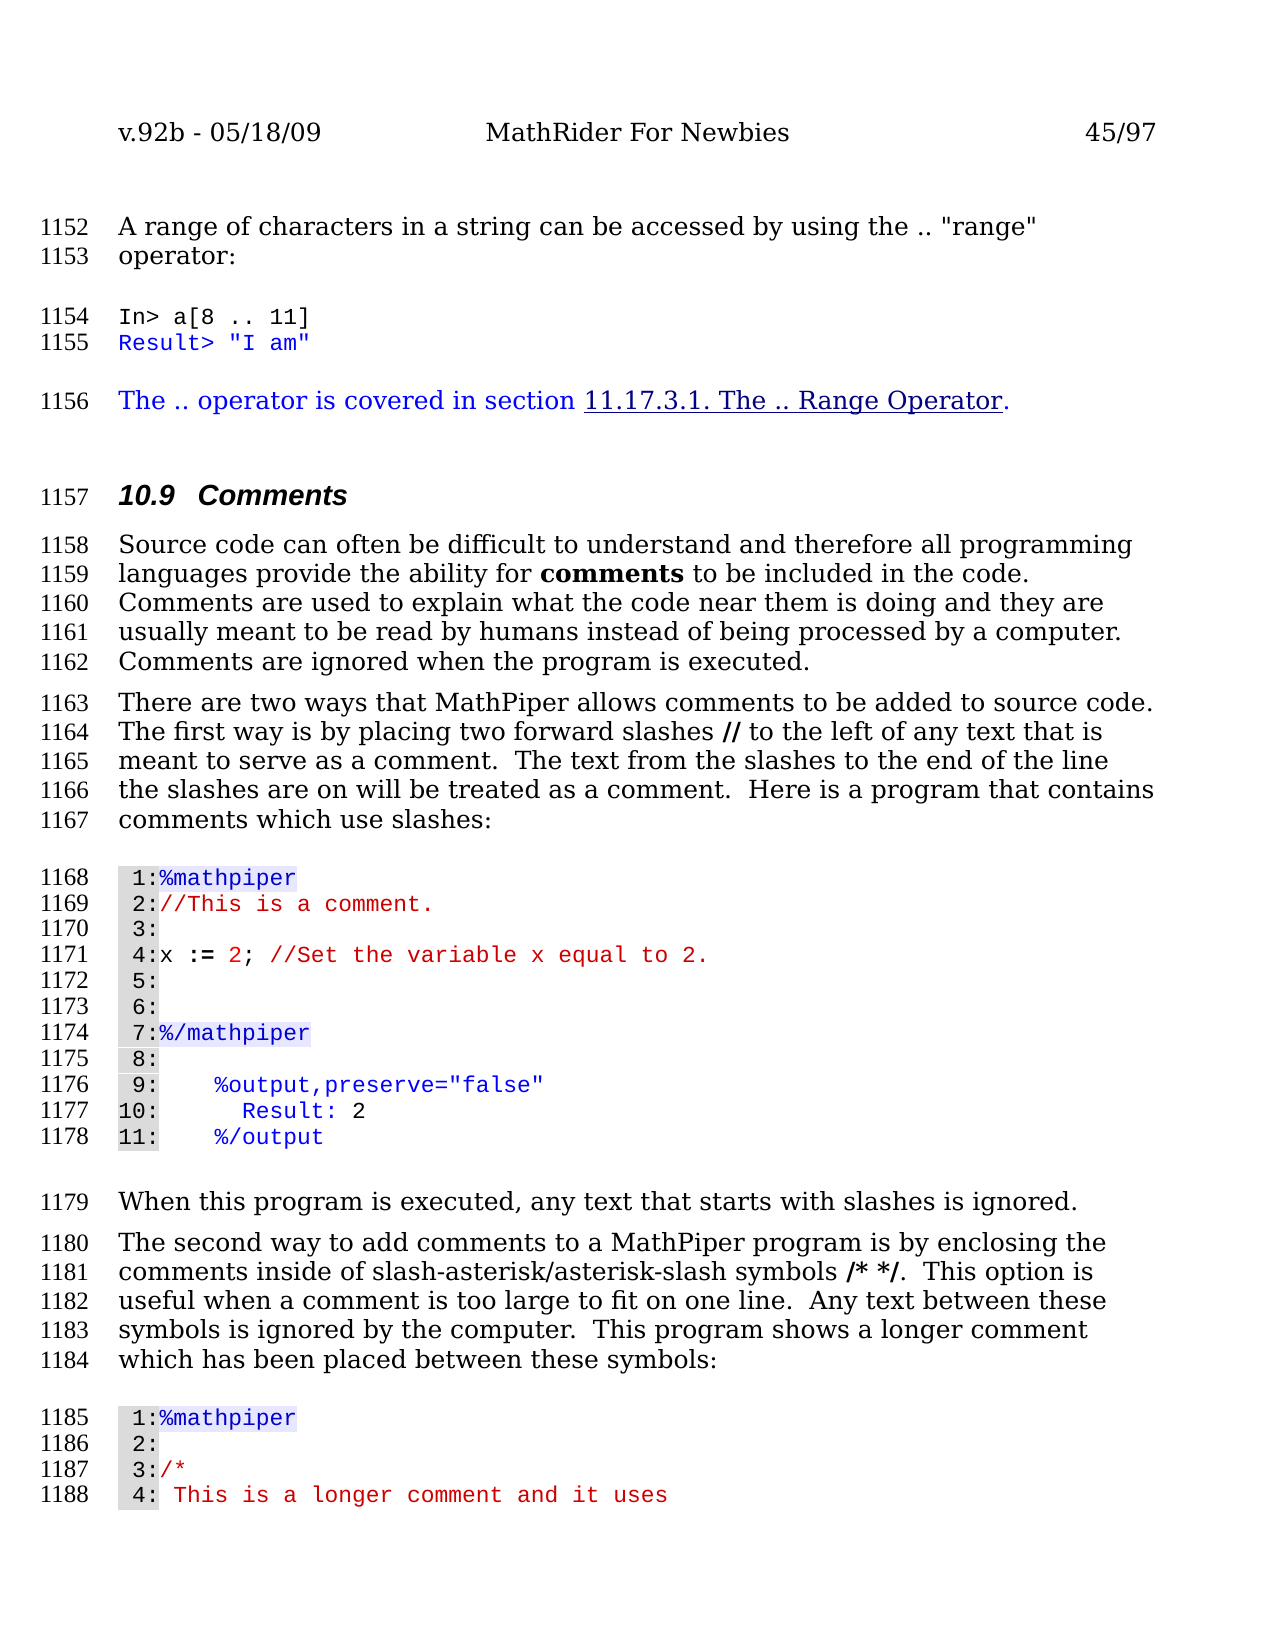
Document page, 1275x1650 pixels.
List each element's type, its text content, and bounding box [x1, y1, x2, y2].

text 5: [118, 970, 1157, 996]
text 10: Result: 2 [118, 1099, 1157, 1125]
text There are two ways that MathPiper allows comments to be added to source code. The first way is by placing two forward slashes // to the left of any text that is meant to serve as a comment. The text from the slashes to the end of the line the slashes are on will be treated as a comment. Here is a program that contains comments which use slashes: [118, 688, 1157, 834]
text Source code can often be difficult to understand and therefore all programming languages provide the ability for comments to be included in the code. Comments are used to explain what the code near them is doing and they are usually meant to be read by humans instead of being processed by a computer. Comments are ignored when the program is executed. [118, 530, 1157, 676]
text 6: [118, 996, 1157, 1022]
text 4:x := 2; //Set the variable x equal to 2. [118, 944, 1157, 970]
text 4: This is a longer comment and it uses [118, 1484, 1157, 1510]
text When this program is executed, any text that starts with slashes is ignored. [118, 1187, 1157, 1216]
text The .. operator is covered in section 11.17.3.1. The .. Range Operator. [118, 387, 1157, 416]
text Result> "I am" [118, 331, 1157, 357]
text 8: [118, 1047, 1157, 1073]
text 1:%mathpiper [118, 1406, 1157, 1432]
text 3:/* [118, 1458, 1157, 1484]
text In> a[8 .. 11] [118, 306, 1157, 331]
text 11: %/output [118, 1125, 1157, 1151]
text The second way to add comments to a MathPiper program is by enclosing the comments inside of slash-asterisk/asterisk-slash symbols /* */. This option is useful when a comment is too large to fit on one line. Any text between these symbols is ignored by the computer. This program shows a longer comment which has been placed between these symbols: [118, 1228, 1157, 1374]
subtitle Comments [118, 478, 1157, 512]
text 9: %output,preserve="false" [118, 1073, 1157, 1099]
text 3: [118, 918, 1157, 944]
text 1:%mathpiper [118, 866, 1157, 892]
text A range of characters in a string can be accessed by using the .. "range" operator: [118, 212, 1157, 270]
text 7:%/mathpiper [118, 1022, 1157, 1047]
text 2://This is a comment. [118, 892, 1157, 918]
text 2: [118, 1432, 1157, 1458]
